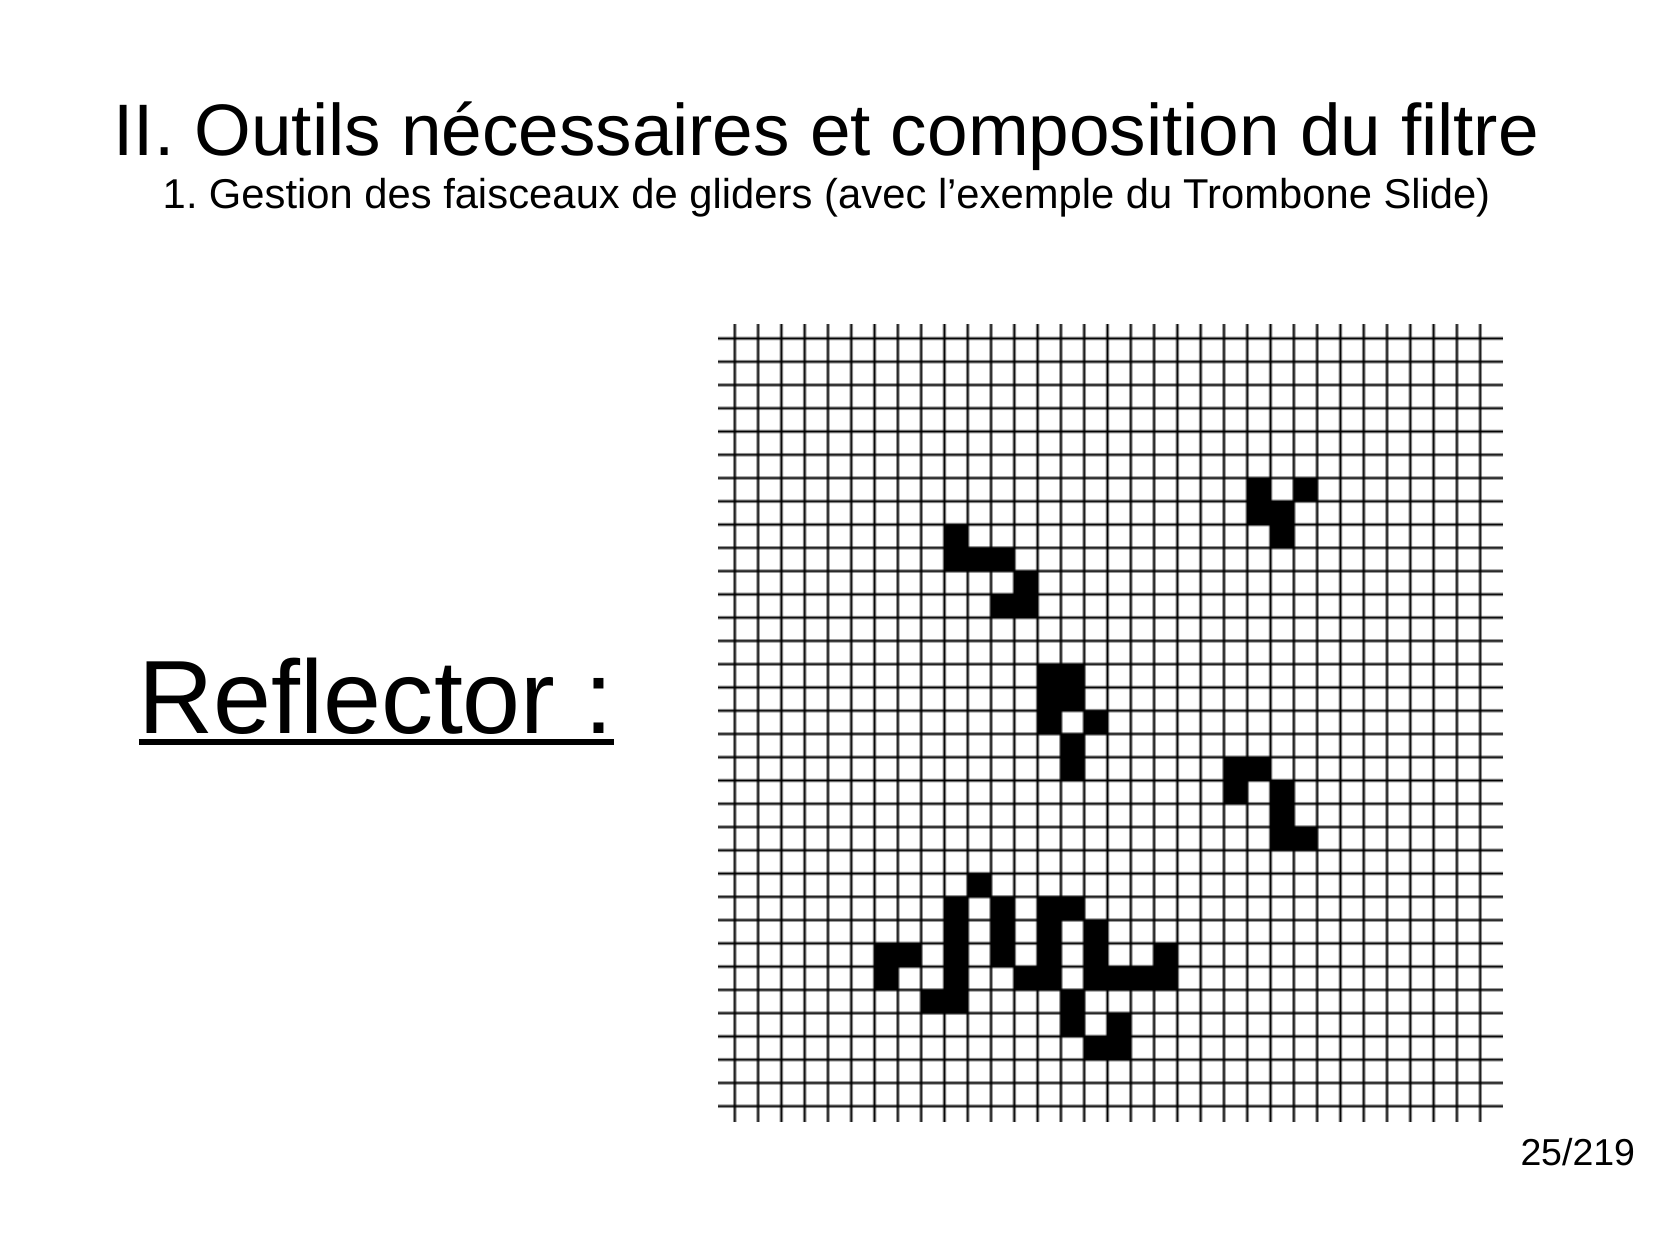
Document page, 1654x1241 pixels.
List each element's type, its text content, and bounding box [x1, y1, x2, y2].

text_box <number>/219 [1505, 1124, 1654, 1182]
title II. Outils nécessaires et composition du filtre 1. Gestion des faisceaux de gliders (avec l’exemple du Trombone Slide) [0, 30, 1654, 276]
text_box Reflector : [124, 631, 629, 763]
picture [718, 324, 1503, 1123]
